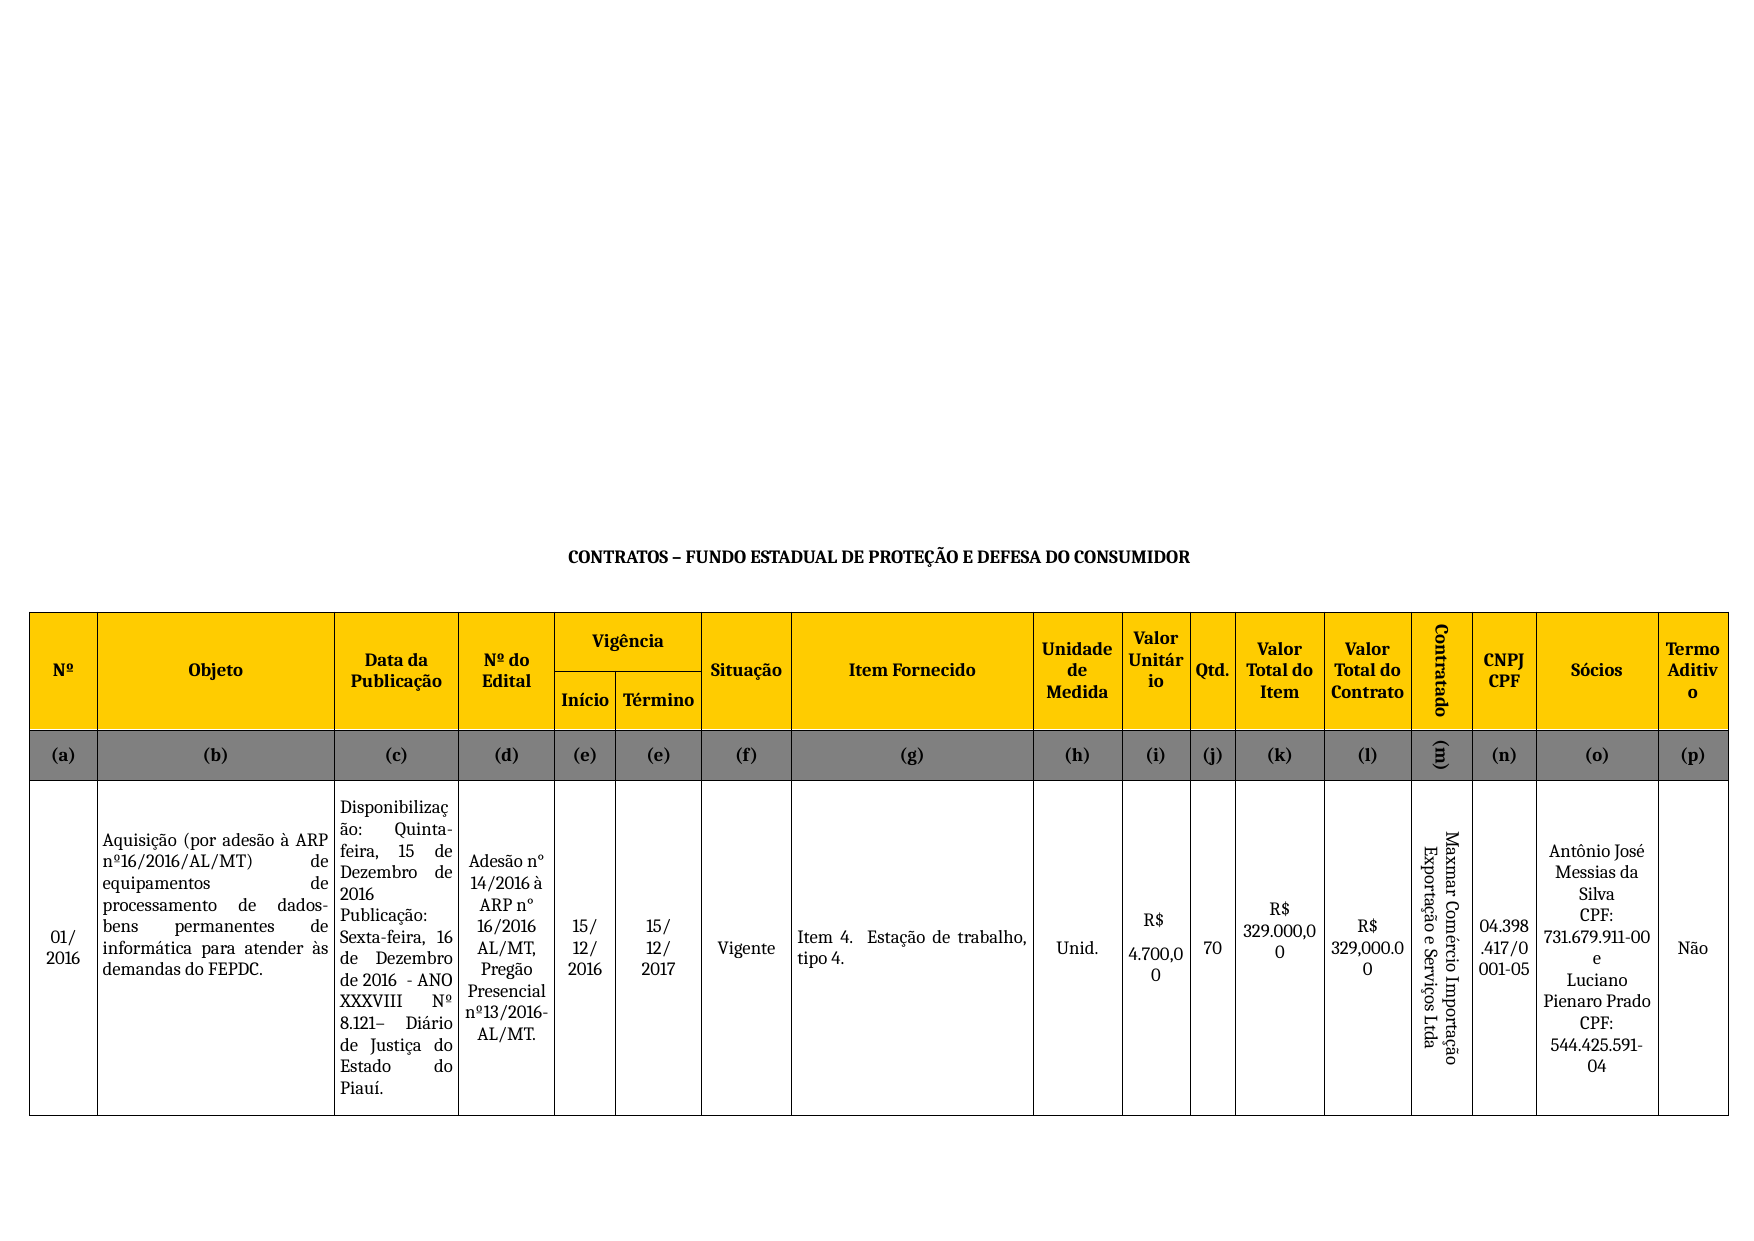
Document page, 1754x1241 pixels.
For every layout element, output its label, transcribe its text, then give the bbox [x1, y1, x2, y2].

table_cell Unid. [1034, 781, 1122, 1115]
table_cell Vigente [702, 781, 791, 1115]
table_cell Aquisição (por adesão à ARP nº16/2016/AL/MT) de equipamentos de processamento de dados-bens permanentes de informática para atender às demandas do FEPDC. [98, 781, 334, 1115]
table_cell Item 4. Estação de trabalho, tipo 4. [792, 781, 1033, 1115]
table_cell R$ 4.700,00 [1123, 781, 1190, 1115]
table_header Valor Total do Contrato [1325, 613, 1411, 729]
table_header Situação [702, 613, 791, 729]
table_cell 01/ 2016 [30, 781, 97, 1115]
table_cell (g) [792, 731, 1033, 780]
table_cell R$ 329.000,00 [1236, 781, 1324, 1115]
table_cell 04.398.417/0001-05 [1473, 781, 1536, 1115]
table_cell (h) [1034, 731, 1122, 780]
table_cell (d) [459, 731, 554, 780]
table_header Nº do Edital [459, 613, 554, 729]
table_cell (j) [1191, 731, 1235, 780]
text CONTRATOS – FUNDO ESTADUAL DE PROTEÇÃO E DEFESA DO CONSUMIDOR [29, 547, 1729, 568]
table_cell Adesão n° 14/2016 à ARP n° 16/2016 AL/MT, Pregão Presencial nº13/2016- AL/MT. [459, 781, 554, 1115]
table_cell (l) [1325, 731, 1411, 780]
table_header Contratado [1412, 613, 1472, 729]
table_header Valor Total do Item [1236, 613, 1324, 729]
table_cell (a) [30, 731, 97, 780]
table_cell Não [1659, 781, 1728, 1115]
table_cell (e) [616, 731, 701, 780]
table_cell Término [616, 672, 701, 729]
table_cell Maxmar Comércio Importação Exportação e Serviços Ltda [1412, 781, 1472, 1115]
table_cell 70 [1191, 781, 1235, 1115]
table_cell Antônio José Messias da Silva CPF: 731.679.911-00 e Luciano Pienaro Prado CPF: 544.425.591-04 [1537, 781, 1658, 1115]
table_cell 15/ 12/ 2017 [616, 781, 701, 1115]
table_cell (k) [1236, 731, 1324, 780]
table_cell (b) [98, 731, 334, 780]
table_header Termo Aditivo [1659, 613, 1728, 729]
table_header Objeto [98, 613, 334, 729]
table_cell R$ 329.000,00 [1325, 781, 1411, 1115]
table_cell 15/ 12/ 2016 [555, 781, 615, 1115]
table_cell (c) [335, 731, 458, 780]
table_cell (e) [555, 731, 615, 780]
table_cell Início [555, 672, 615, 729]
table_header Item Fornecido [792, 613, 1033, 729]
table_cell Disponibilização: Quinta-feira, 15 de Dezembro de 2016 Publicação: Sexta-feira, 16 de Dezembro de 2016 - ANO XXXVIII Nº 8.121– Diário de Justiça do Estado do Piauí. [335, 781, 458, 1115]
table_cell (f) [702, 731, 791, 780]
table_cell (i) [1123, 731, 1190, 780]
table_header Data da Publicação [335, 613, 458, 729]
table_cell (o) [1537, 731, 1658, 780]
table_header Valor Unitário [1123, 613, 1190, 729]
table_header Nº [30, 613, 97, 729]
table_header Unidade de Medida [1034, 613, 1122, 729]
table_header CNPJ CPF [1473, 613, 1536, 729]
table_header Sócios [1537, 613, 1658, 729]
table_header Qtd. [1191, 613, 1235, 729]
table_cell (n) [1473, 731, 1536, 780]
table_cell (m) [1412, 731, 1472, 780]
table_header Vigência [555, 613, 701, 671]
table_cell (p) [1659, 731, 1728, 780]
